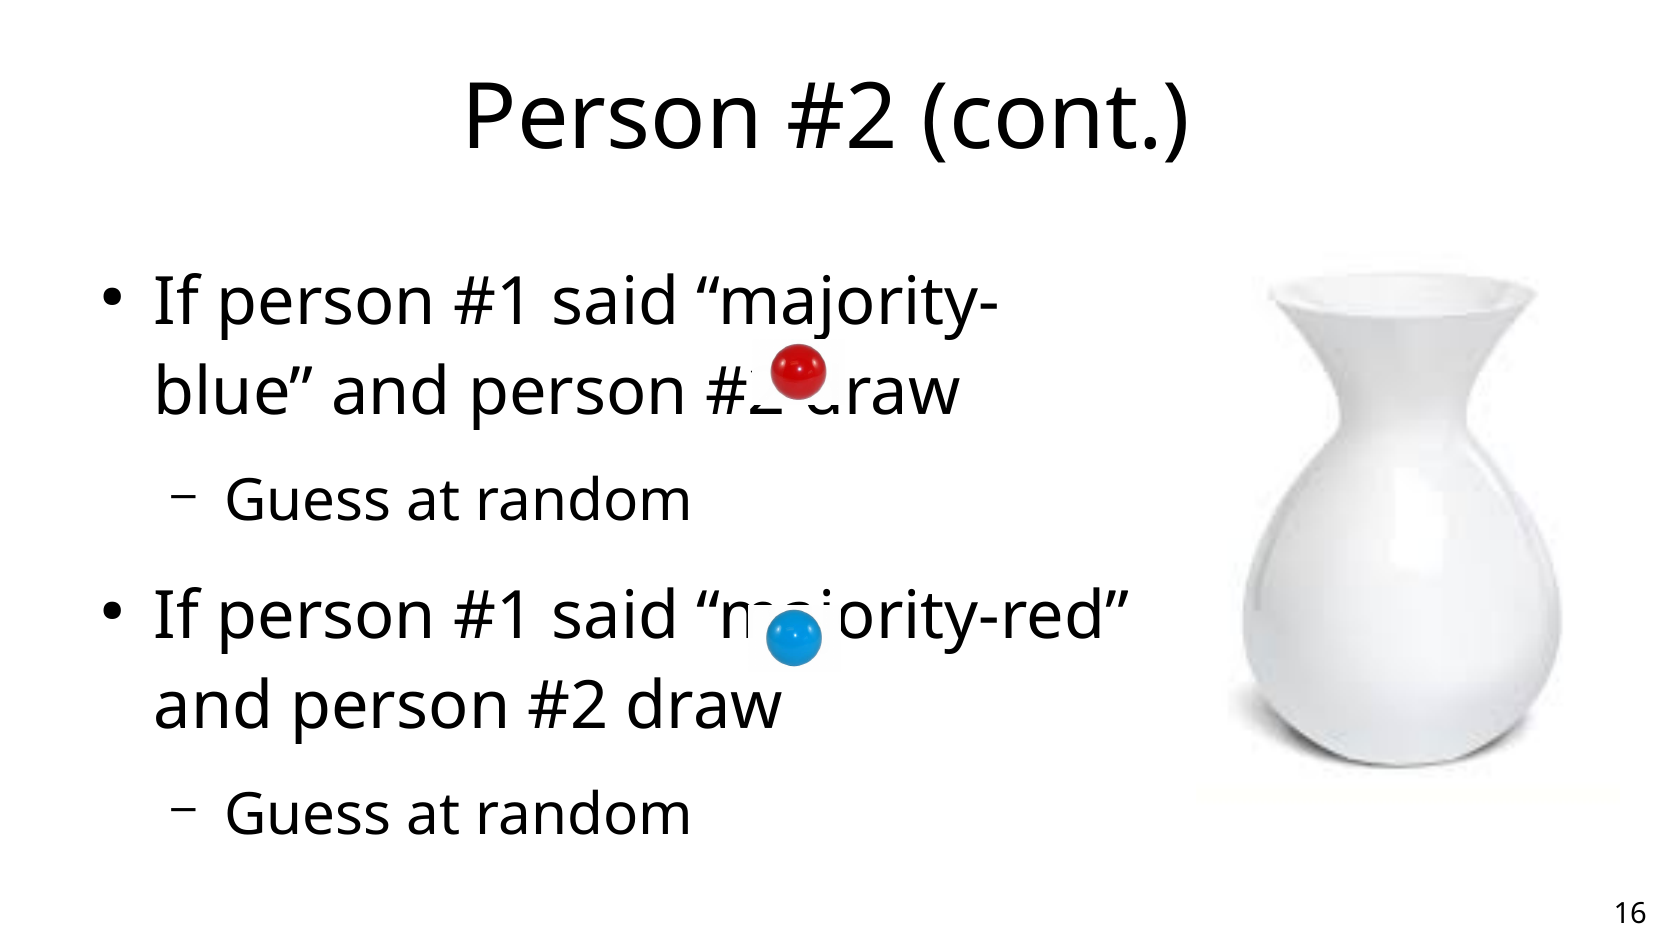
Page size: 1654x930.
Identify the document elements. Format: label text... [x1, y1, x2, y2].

picture [748, 605, 841, 672]
title Person #2 (cont.) [82, 1, 1571, 225]
picture [1196, 240, 1621, 805]
list If person #1 said “majority-blue” and person #2 draw Guess at random If person #1 said “majority-red” and person #2 draw Guess at random [82, 252, 1141, 901]
picture [752, 339, 845, 406]
